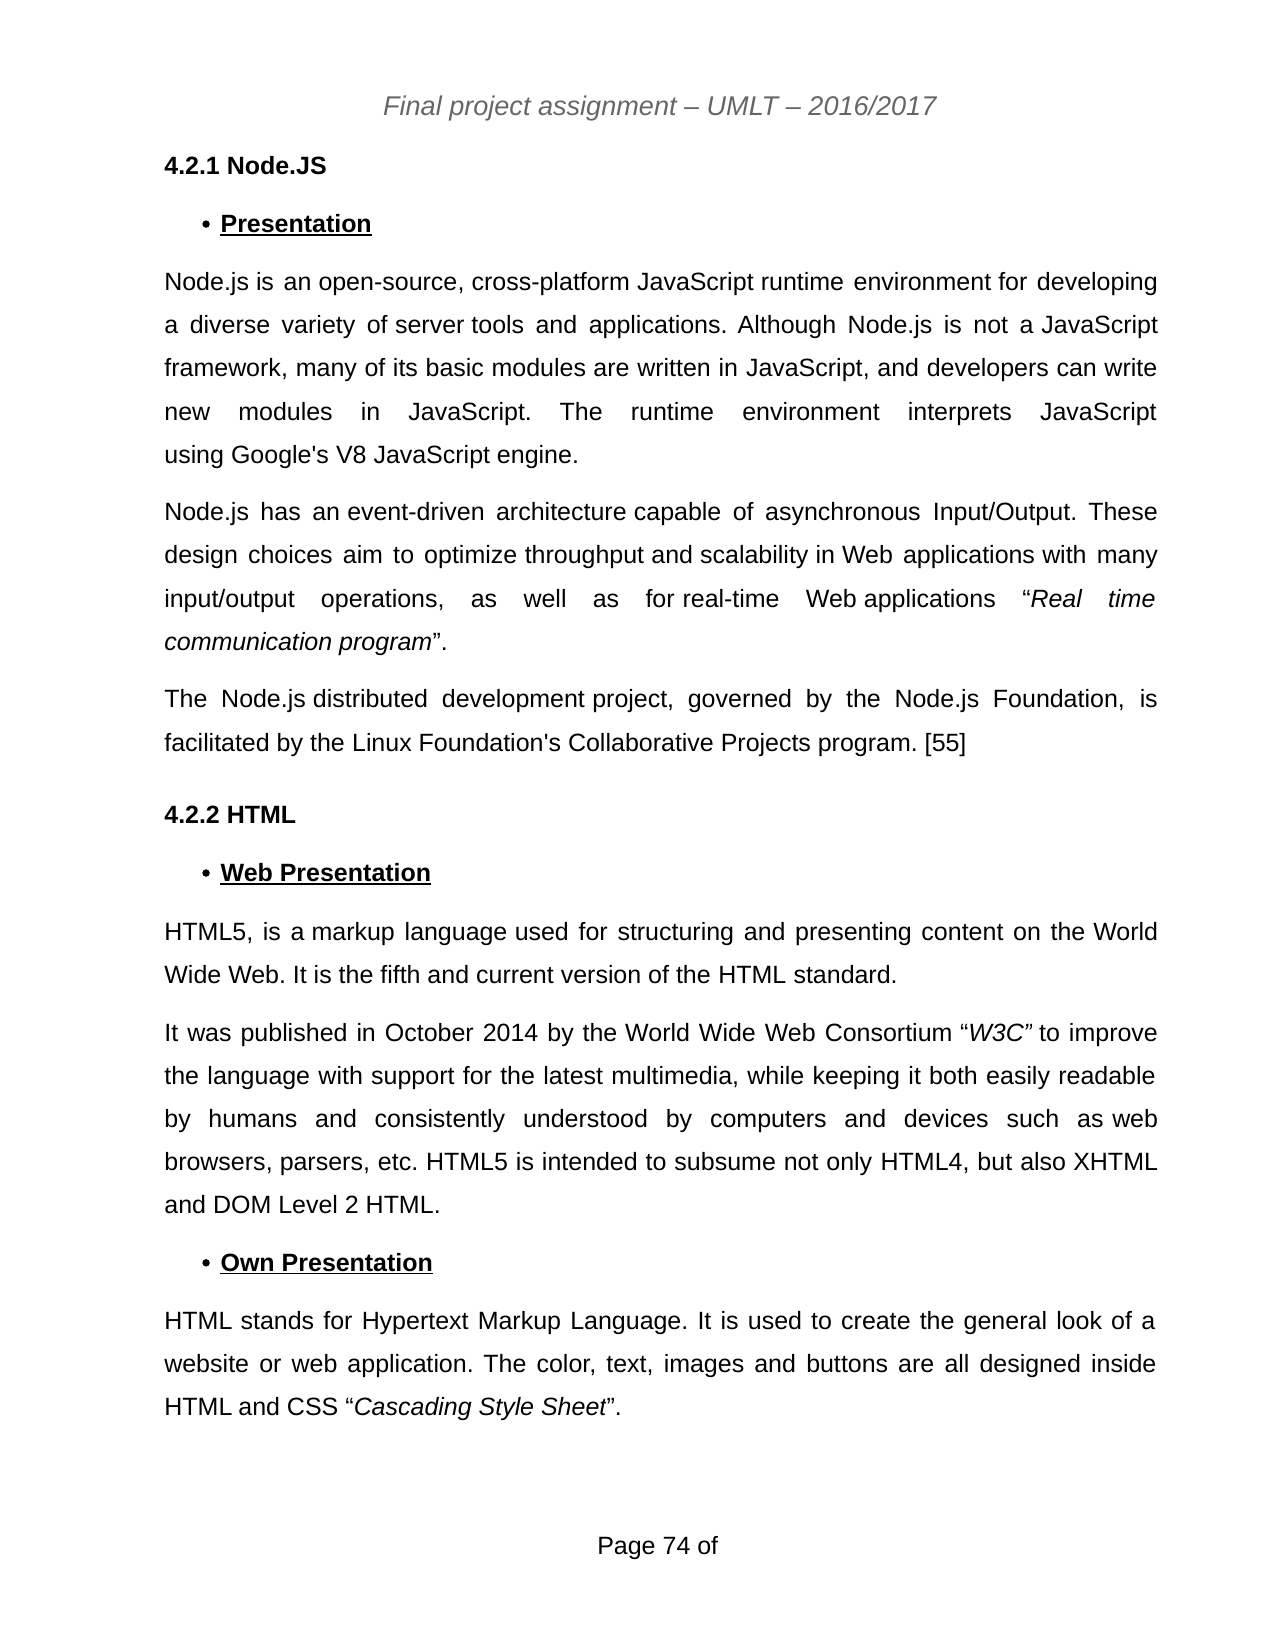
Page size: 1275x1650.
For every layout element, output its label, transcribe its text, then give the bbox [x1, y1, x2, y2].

list Web Presentation [202, 858, 1158, 887]
text It was published in October 2014 by the World Wide Web Consortium “W3C” to improve the language with support for the latest multimedia, while keeping it both easily readable by humans and consistently understood by computers and devices such as web browsers, parsers, etc. HTML5 is intended to subsume not only HTML4, but also XHTML and DOM Level 2 HTML. [164, 1018, 1158, 1219]
list Presentation [202, 209, 1158, 238]
subtitle 4.2.2 HTML [164, 800, 1158, 829]
text Node.js is an open-source, cross-platform JavaScript runtime environment for developing a diverse variety of server tools and applications. Although Node.js is not a JavaScript framework, many of its basic modules are written in JavaScript, and developers can write new modules in JavaScript. The runtime environment interprets JavaScript using Google's V8 JavaScript engine. [164, 267, 1158, 468]
list HTML5, is a markup language used for structuring and presenting content on the World Wide Web. It is the fifth and current version of the HTML standard. [164, 917, 1158, 988]
text Node.js has an event-driven architecture capable of asynchronous Input/Output. These design choices aim to optimize throughput and scalability in Web applications with many input/output operations, as well as for real-time Web applications “Real time communication program”. [164, 497, 1158, 656]
text The Node.js distributed development project, governed by the Node.js Foundation, is facilitated by the Linux Foundation's Collaborative Projects program. [55] [164, 684, 1158, 756]
subtitle 4.2.1 Node.JS [164, 151, 1158, 180]
list Own Presentation [202, 1248, 1158, 1277]
text HTML stands for Hypertext Markup Language. It is used to create the general look of a website or web application. The color, text, images and buttons are all designed inside HTML and CSS “Cascading Style Sheet”. [164, 1306, 1158, 1421]
